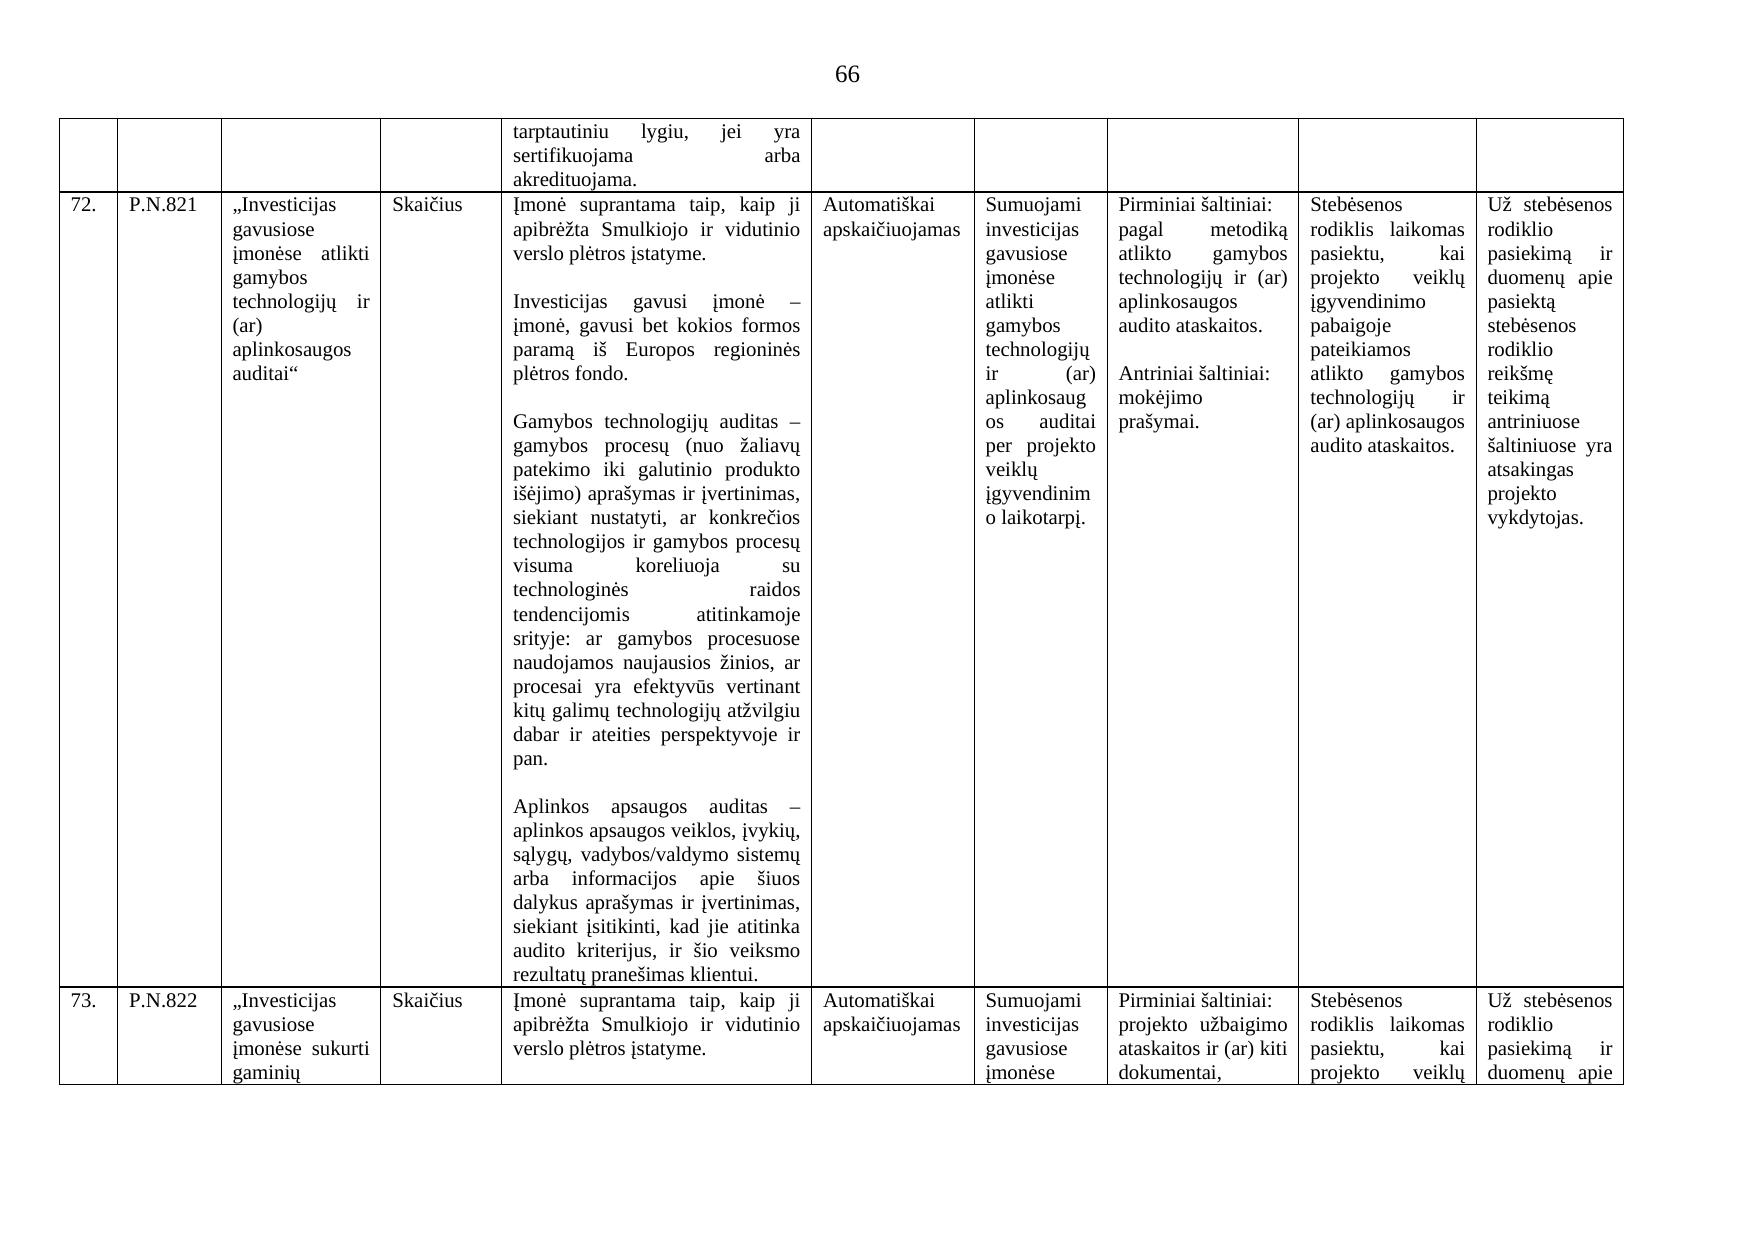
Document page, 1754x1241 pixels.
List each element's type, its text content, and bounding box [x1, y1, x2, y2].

table_cell [118, 119, 221, 191]
table_cell [1108, 119, 1298, 191]
table_cell 73. [60, 988, 117, 1084]
table_cell [60, 119, 117, 191]
table_cell tarptautiniu lygiu, jei yra sertifikuojama arba akredituojama. [502, 119, 811, 191]
table_cell Įmonė suprantama taip, kaip ji apibrėžta Smulkiojo ir vidutinio verslo plėtros įstatyme. [502, 988, 811, 1084]
table_cell Stebėsenos rodiklis laikomas pasiektu, kai projekto veiklų [1299, 988, 1476, 1084]
table_cell Pirminiai šaltiniai: projekto užbaigimo ataskaitos ir (ar) kiti dokumentai, [1108, 988, 1298, 1084]
table_cell [1299, 119, 1476, 191]
table_cell [1477, 119, 1623, 191]
table_cell Automatiškai apskaičiuojamas [812, 988, 974, 1084]
table_cell Sumuojami investicijas gavusiose įmonėse [975, 988, 1107, 1084]
table_cell P.N.821 [118, 193, 221, 986]
table_cell Skaičius [381, 193, 501, 986]
table_cell [222, 119, 380, 191]
table_cell [975, 119, 1107, 191]
table_cell P.N.822 [118, 988, 221, 1084]
table_cell [812, 119, 974, 191]
table_cell Už stebėsenos rodiklio pasiekimą ir duomenų apie [1477, 988, 1623, 1084]
table_cell Sumuojami investicijas gavusiose įmonėse atlikti gamybos technologijų ir (ar) aplinkosaugos auditai per projekto veiklų įgyvendinimo laikotarpį. [975, 193, 1107, 986]
table_cell Už stebėsenos rodiklio pasiekimą ir duomenų apie pasiektą stebėsenos rodiklio reikšmę teikimą antriniuose šaltiniuose yra atsakingas projekto vykdytojas. [1477, 193, 1623, 986]
table_cell Pirminiai šaltiniai: pagal metodiką atlikto gamybos technologijų ir (ar) aplinkosaugos audito ataskaitos. Antriniai šaltiniai: mokėjimo prašymai. [1108, 193, 1298, 986]
table_cell 72. [60, 193, 117, 986]
table_cell Stebėsenos rodiklis laikomas pasiektu, kai projekto veiklų įgyvendinimo pabaigoje pateikiamos atlikto gamybos technologijų ir (ar) aplinkosaugos audito ataskaitos. [1299, 193, 1476, 986]
table_cell „Investicijas gavusiose įmonėse atlikti gamybos technologijų ir (ar) aplinkosaugos auditai“ [222, 193, 380, 986]
table_cell Skaičius [381, 988, 501, 1084]
table_cell „Investicijas gavusiose įmonėse sukurti gaminių [222, 988, 380, 1084]
table_cell Automatiškai apskaičiuojamas [812, 193, 974, 986]
table_cell [381, 119, 501, 191]
table_cell Įmonė suprantama taip, kaip ji apibrėžta Smulkiojo ir vidutinio verslo plėtros įstatyme. Investicijas gavusi įmonė – įmonė, gavusi bet kokios formos paramą iš Europos regioninės plėtros fondo. Gamybos technologijų auditas – gamybos procesų (nuo žaliavų patekimo iki galutinio produkto išėjimo) aprašymas ir įvertinimas, siekiant nustatyti, ar konkrečios technologijos ir gamybos procesų visuma koreliuoja su technologinės raidos tendencijomis atitinkamoje srityje: ar gamybos procesuose naudojamos naujausios žinios, ar procesai yra efektyvūs vertinant kitų galimų technologijų atžvilgiu dabar ir ateities perspektyvoje ir pan. Aplinkos apsaugos auditas – aplinkos apsaugos veiklos, įvykių, sąlygų, vadybos/valdymo sistemų arba informacijos apie šiuos dalykus aprašymas ir įvertinimas, siekiant įsitikinti, kad jie atitinka audito kriterijus, ir šio veiksmo rezultatų pranešimas klientui. [502, 193, 811, 986]
